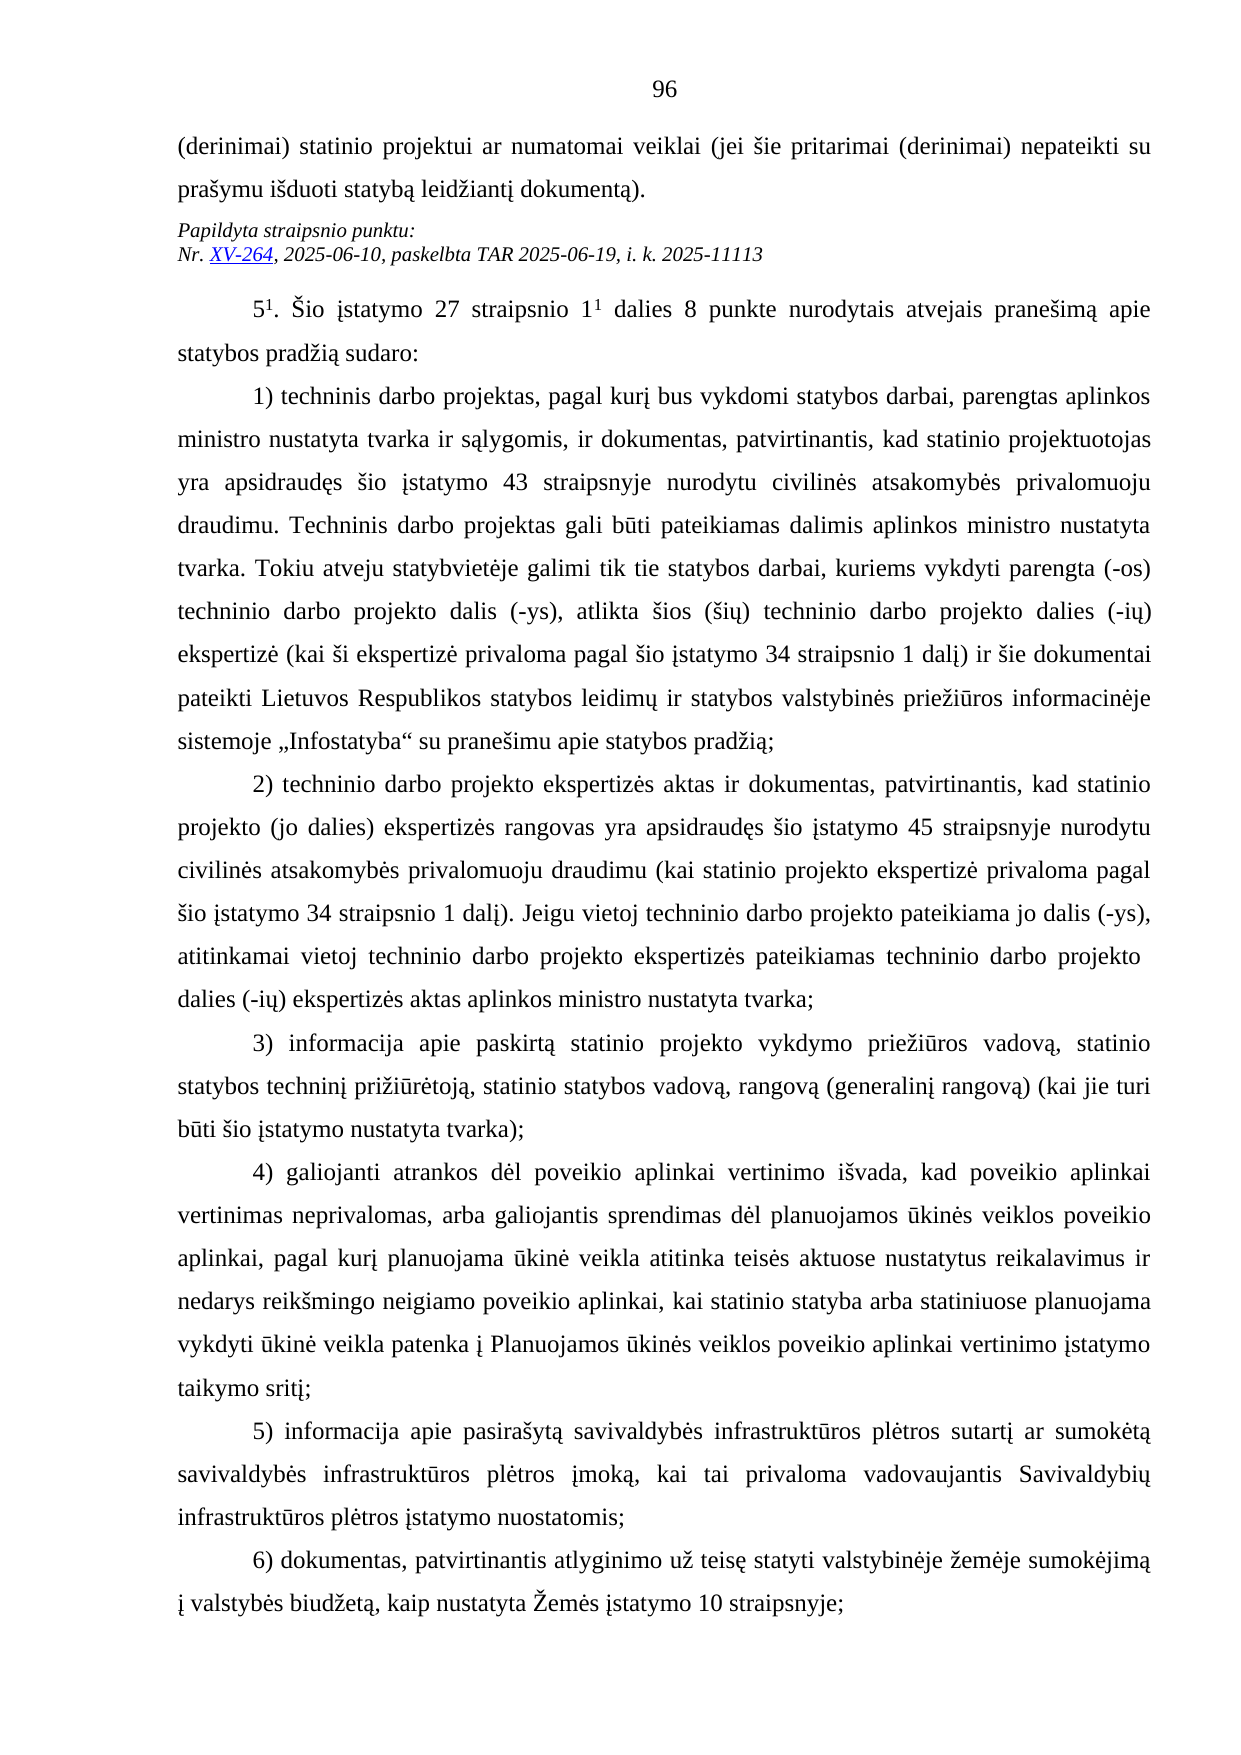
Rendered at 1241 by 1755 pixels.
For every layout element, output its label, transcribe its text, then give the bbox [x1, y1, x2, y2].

text Nr. XV-264, 2025-06-10, paskelbta TAR 2025-06-19, i. k. 2025-11113 [177, 242, 1152, 266]
text 3) informacija apie paskirtą statinio projekto vykdymo priežiūros vadovą, statinio statybos techninį prižiūrėtoją, statinio statybos vadovą, rangovą (generalinį rangovą) (kai jie turi būti šio įstatymo nustatyta tvarka); [177, 1028, 1152, 1143]
text 1) techninis darbo projektas, pagal kurį bus vykdomi statybos darbai, parengtas aplinkos ministro nustatyta tvarka ir sąlygomis, ir dokumentas, patvirtinantis, kad statinio projektuotojas yra apsidraudęs šio įstatymo 43 straipsnyje nurodytu civilinės atsakomybės privalomuoju draudimu. Techninis darbo projektas gali būti pateikiamas dalimis aplinkos ministro nustatyta tvarka. Tokiu atveju statybvietėje galimi tik tie statybos darbai, kuriems vykdyti parengta (-os) techninio darbo projekto dalis (-ys), atlikta šios (šių) techninio darbo projekto dalies (-ių) ekspertizė (kai ši ekspertizė privaloma pagal šio įstatymo 34 straipsnio 1 dalį) ir šie dokumentai pateikti Lietuvos Respublikos statybos leidimų ir statybos valstybinės priežiūros informacinėje sistemoje „Infostatyba“ su pranešimu apie statybos pradžią; [177, 381, 1152, 754]
text Papildyta straipsnio punktu: [177, 218, 1152, 242]
text (derinimai) statinio projektui ar numatomai veiklai (jei šie pritarimai (derinimai) nepateikti su prašymu išduoti statybą leidžiantį dokumentą). [177, 131, 1152, 203]
text 4) galiojanti atrankos dėl poveikio aplinkai vertinimo išvada, kad poveikio aplinkai vertinimas neprivalomas, arba galiojantis sprendimas dėl planuojamos ūkinės veiklos poveikio aplinkai, pagal kurį planuojama ūkinė veikla atitinka teisės aktuose nustatytus reikalavimus ir nedarys reikšmingo neigiamo poveikio aplinkai, kai statinio statyba arba statiniuose planuojama vykdyti ūkinė veikla patenka į Planuojamos ūkinės veiklos poveikio aplinkai vertinimo įstatymo taikymo sritį; [177, 1157, 1152, 1401]
text 6) dokumentas, patvirtinantis atlyginimo už teisę statyti valstybinėje žemėje sumokėjimą į valstybės biudžetą, kaip nustatyta Žemės įstatymo 10 straipsnyje; [177, 1545, 1152, 1617]
text 2) techninio darbo projekto ekspertizės aktas ir dokumentas, patvirtinantis, kad statinio projekto (jo dalies) ekspertizės rangovas yra apsidraudęs šio įstatymo 45 straipsnyje nurodytu civilinės atsakomybės privalomuoju draudimu (kai statinio projekto ekspertizė privaloma pagal šio įstatymo 34 straipsnio 1 dalį). Jeigu vietoj techninio darbo projekto pateikiama jo dalis (-ys), atitinkamai vietoj techninio darbo projekto ekspertizės pateikiamas techninio darbo projekto dalies (-ių) ekspertizės aktas aplinkos ministro nustatyta tvarka; [177, 769, 1152, 1013]
text 5) informacija apie pasirašytą savivaldybės infrastruktūros plėtros sutartį ar sumokėtą savivaldybės infrastruktūros plėtros įmoką, kai tai privaloma vadovaujantis Savivaldybių infrastruktūros plėtros įstatymo nuostatomis; [177, 1416, 1152, 1531]
text 51. Šio įstatymo 27 straipsnio 11 dalies 8 punkte nurodytais atvejais pranešimą apie statybos pradžią sudaro: [177, 294, 1152, 366]
